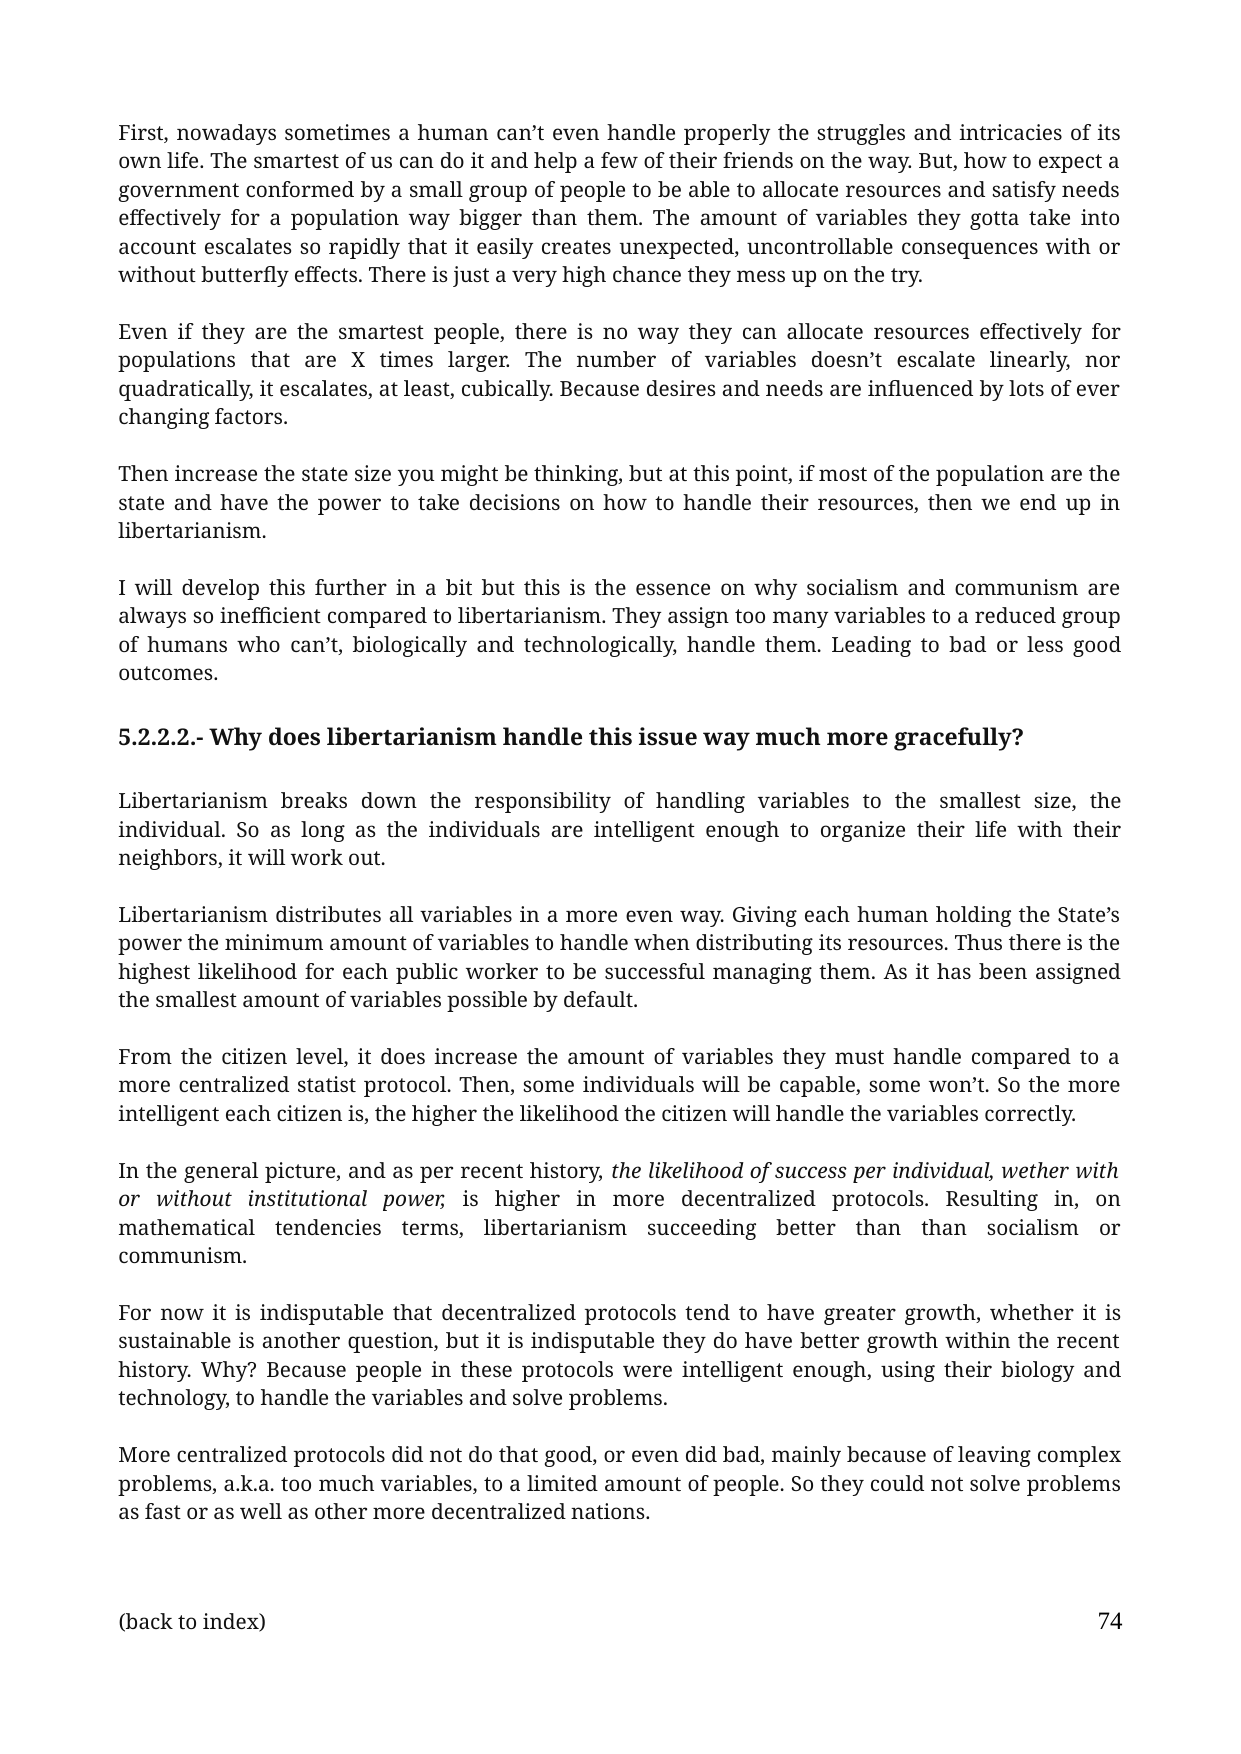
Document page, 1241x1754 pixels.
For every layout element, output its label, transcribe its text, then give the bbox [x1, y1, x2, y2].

text First, nowadays sometimes a human can’t even handle properly the struggles and intricacies of its own life. The smartest of us can do it and help a few of their friends on the way. But, how to expect a government conformed by a small group of people to be able to allocate resources and satisfy needs effectively for a population way bigger than them. The amount of variables they gotta take into account escalates so rapidly that it easily creates unexpected, uncontrollable consequences with or without butterfly effects. There is just a very high chance they mess up on the try. [118, 118, 1122, 289]
text I will develop this further in a bit but this is the essence on why socialism and communism are always so inefficient compared to libertarianism. They assign too many variables to a reduced group of humans who can’t, biologically and technologically, handle them. Leading to bad or less good outcomes. [118, 573, 1122, 687]
text Libertarianism distributes all variables in a more even way. Giving each human holding the State’s power the minimum amount of variables to handle when distributing its resources. Thus there is the highest likelihood for each public worker to be successful managing them. As it has been assigned the smallest amount of variables possible by default. [118, 900, 1122, 1014]
text 5.2.2.2.- Why does libertarianism handle this issue way much more gracefully? [118, 721, 1122, 752]
text For now it is indisputable that decentralized protocols tend to have greater growth, whether it is sustainable is another question, but it is indisputable they do have better growth within the recent history. Why? Because people in these protocols were intelligent enough, using their biology and technology, to handle the variables and solve problems. [118, 1298, 1122, 1412]
text In the general picture, and as per recent history, the likelihood of success per individual, wether with or without institutional power, is higher in more decentralized protocols. Resulting in, on mathematical tendencies terms, libertarianism succeeding better than than socialism or communism. [118, 1156, 1122, 1270]
text Then increase the state size you might be thinking, but at this point, if most of the population are the state and have the power to take decisions on how to handle their resources, then we end up in libertarianism. [118, 459, 1122, 545]
text More centralized protocols did not do that good, or even did bad, mainly because of leaving complex problems, a.k.a. too much variables, to a limited amount of people. So they could not solve problems as fast or as well as other more decentralized nations. [118, 1440, 1122, 1526]
text From the citizen level, it does increase the amount of variables they must handle compared to a more centralized statist protocol. Then, some individuals will be capable, some won’t. So the more intelligent each citizen is, the higher the likelihood the citizen will handle the variables correctly. [118, 1042, 1122, 1127]
text Even if they are the smartest people, there is no way they can allocate resources effectively for populations that are X times larger. The number of variables doesn’t escalate linearly, nor quadratically, it escalates, at least, cubically. Because desires and needs are influenced by lots of ever changing factors. [118, 317, 1122, 431]
text Libertarianism breaks down the responsibility of handling variables to the smallest size, the individual. So as long as the individuals are intelligent enough to organize their life with their neighbors, it will work out. [118, 786, 1122, 872]
